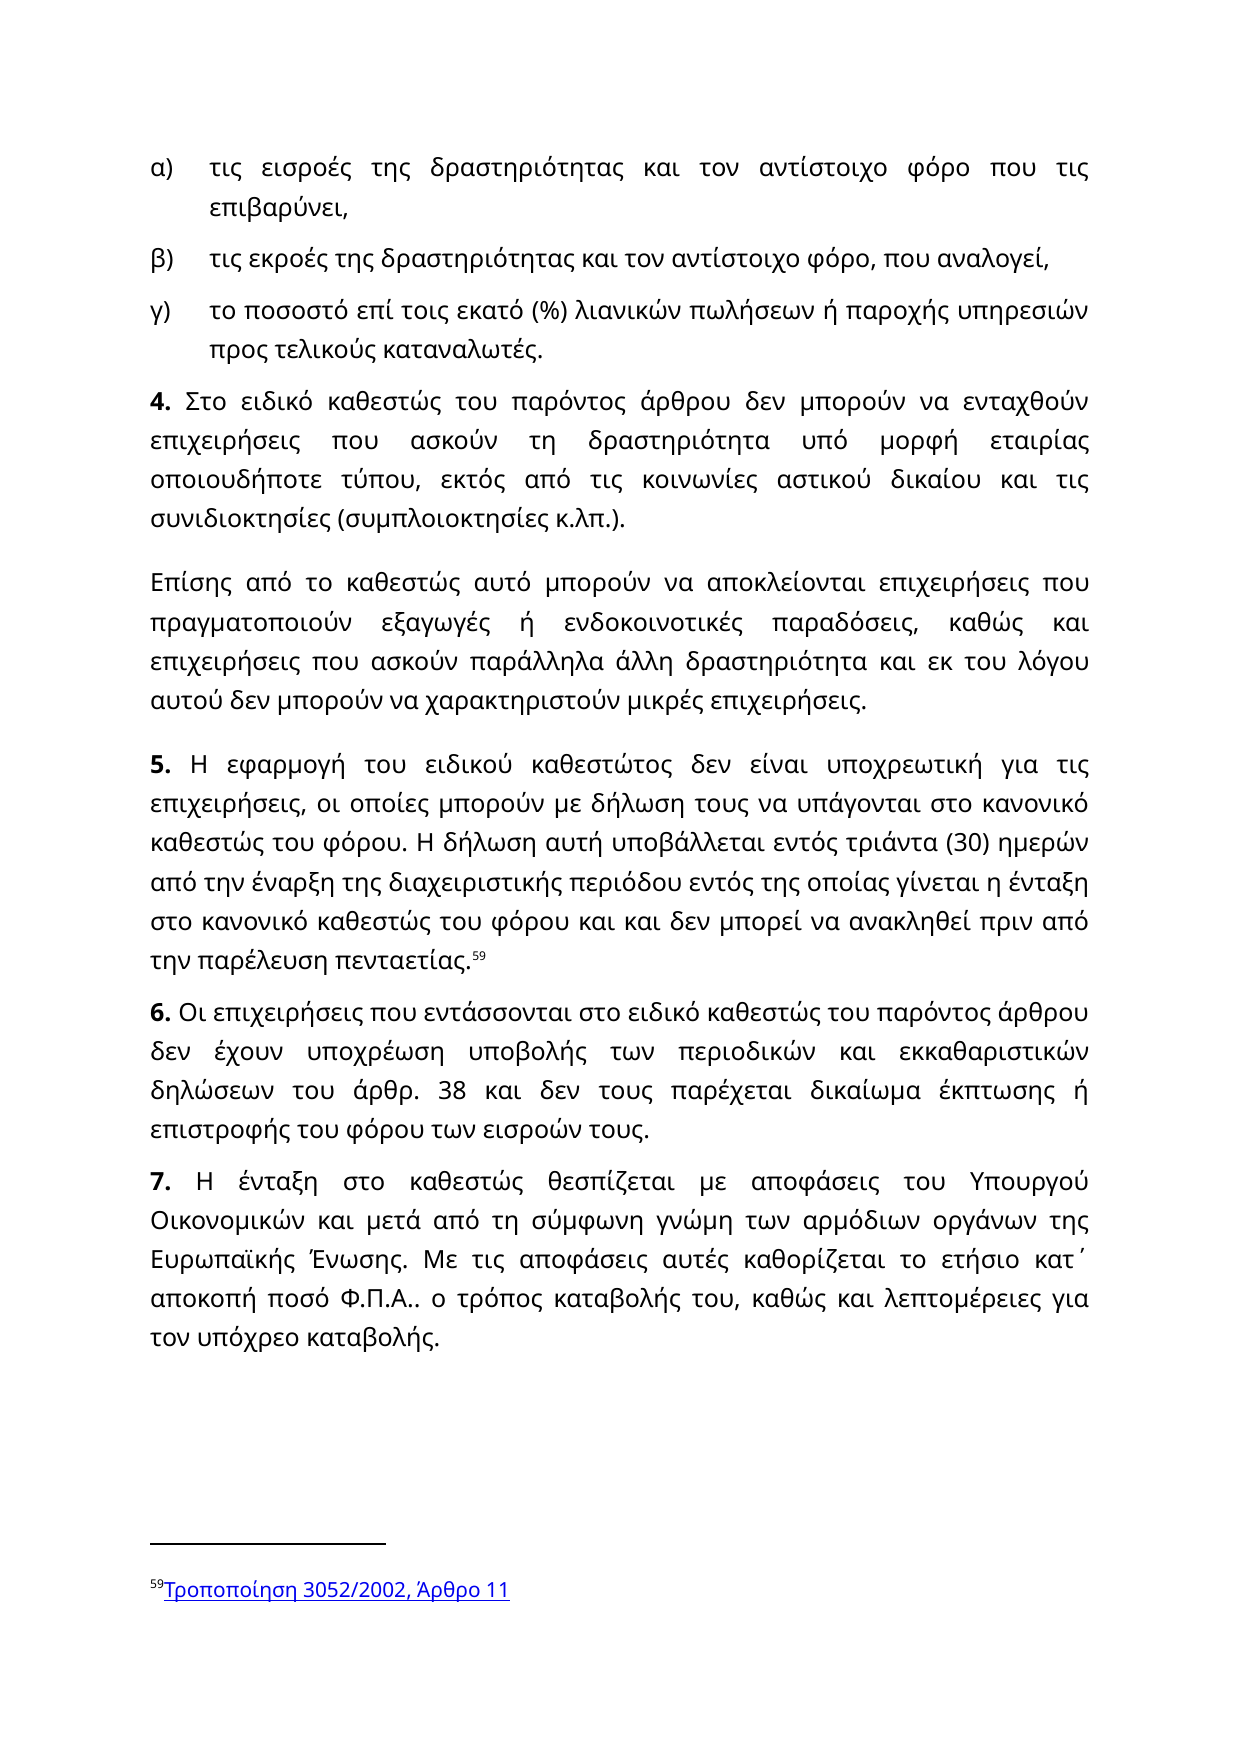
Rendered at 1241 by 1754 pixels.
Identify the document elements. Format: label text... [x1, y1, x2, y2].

text 5. Η εφαρμογή του ειδικού καθεστώτος δεν είναι υποχρεωτική για τις επιχειρήσεις, οι οποίες μπορούν με δήλωση τους να υπάγονται στο κανονικό καθεστώς του φόρου. Η δήλωση αυτή υποβάλλεται εντός τριάντα (30) ημερών από την έναρξη της διαχειριστικής περιόδου εντός της οποίας γίνεται η ένταξη στο κανονικό καθεστώς του φόρου και και δεν μπορεί να ανακληθεί πριν από την παρέλευση πενταετίας. [150, 747, 1090, 977]
list α) τις εισροές της δραστηριότητας και τον αντίστοιχο φόρο που τις επιβαρύνει, [150, 150, 1090, 223]
text 7. Η ένταξη στο καθεστώς θεσπίζεται με αποφάσεις του Υπουργού Οικονομικών και μετά από τη σύμφωνη γνώμη των αρμόδιων οργάνων της Ευρωπαϊκής Ένωσης. Με τις αποφάσεις αυτές καθορίζεται το ετήσιο κατ΄ αποκοπή ποσό Φ.Π.Α.. ο τρόπος καταβολής του, καθώς και λεπτομέρειες για τον υπόχρεο καταβολής. [150, 1163, 1090, 1354]
text 6. Οι επιχειρήσεις που εντάσσονται στο ειδικό καθεστώς του παρόντος άρθρου δεν έχουν υποχρέωση υποβολής των περιοδικών και εκκαθαριστικών δηλώσεων του άρθρ. 38 και δεν τους παρέχεται δικαίωμα έκπτωσης ή επιστροφής του φόρου των εισροών τους. [150, 994, 1090, 1146]
text Τροποποίηση 3052/2002, Άρθρο 11 [150, 1576, 1090, 1604]
list γ) το ποσοστό επί τοις εκατό (%) λιανικών πωλήσεων ή παροχής υπηρεσιών προς τελικούς καταναλωτές. [150, 292, 1090, 366]
text 4. Στο ειδικό καθεστώς του παρόντος άρθρου δεν μπορούν να ενταχθούν επιχειρήσεις που ασκούν τη δραστηριότητα υπό μορφή εταιρίας οποιουδήποτε τύπου, εκτός από τις κοινωνίες αστικού δικαίου και τις συνιδιοκτησίες (συμπλοιοκτησίες κ.λπ.). [150, 383, 1090, 535]
text Επίσης από το καθεστώς αυτό μπορούν να αποκλείονται επιχειρήσεις που πραγματοποιούν εξαγωγές ή ενδοκοινοτικές παραδόσεις, καθώς και επιχειρήσεις που ασκούν παράλληλα άλλη δραστηριότητα και εκ του λόγου αυτού δεν μπορούν να χαρακτηριστούν μικρές επιχειρήσεις. [150, 565, 1090, 717]
list β) τις εκροές της δραστηριότητας και τον αντίστοιχο φόρο, που αναλογεί, [150, 241, 1090, 275]
